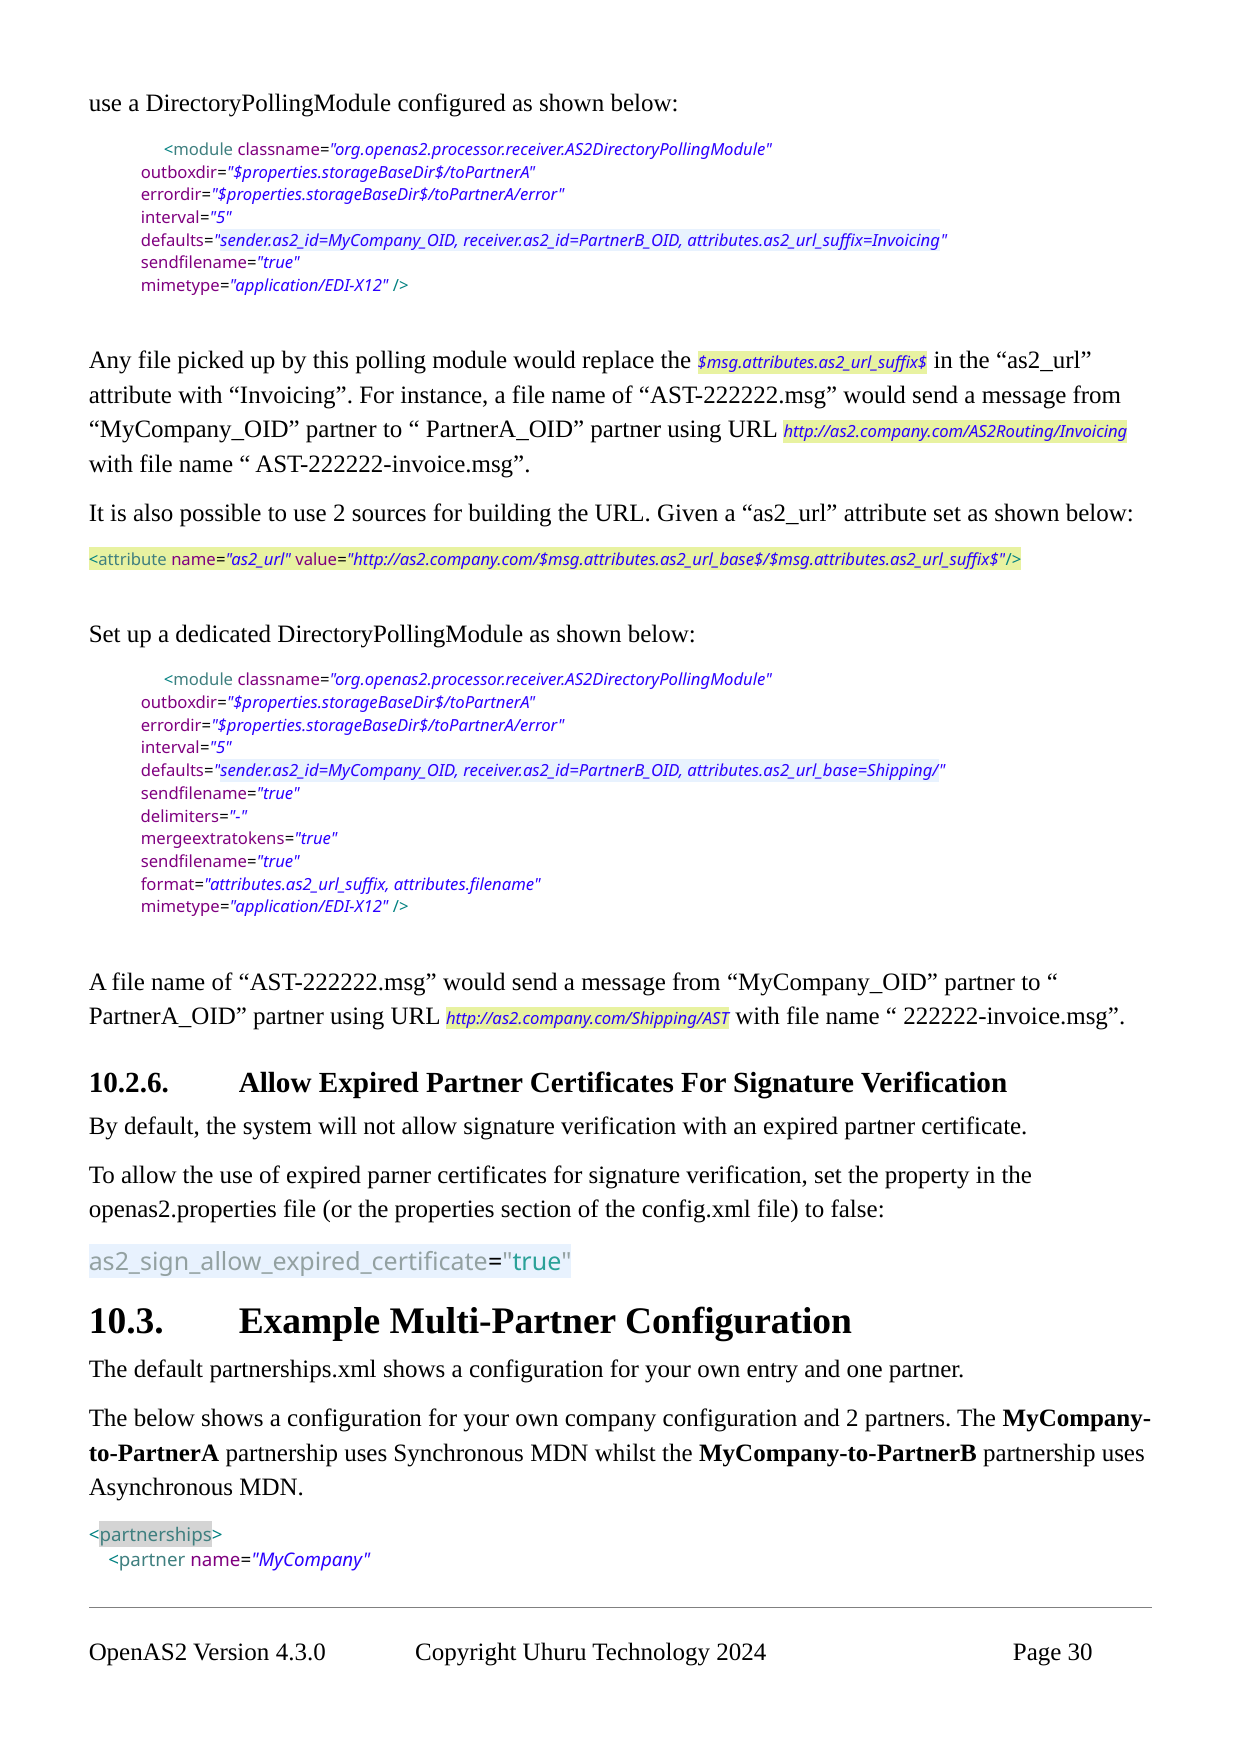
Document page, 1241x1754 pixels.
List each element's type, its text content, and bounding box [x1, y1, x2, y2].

text as2_sign_allow_expired_certificate="true" [88, 1244, 1152, 1278]
text sendfilename="true" [88, 251, 1152, 274]
text To allow the use of expired parner certificates for signature verification, set the property in the openas2.properties file (or the properties section of the config.xml file) to false: [88, 1160, 1152, 1223]
text Any file picked up by this polling module would replace the $msg.attributes.as2_url_suffix$ in the “as2_url” attribute with “Invoicing”. For instance, a file name of “AST-222222.msg” would send a message from “MyCompany_OID” partner to “ PartnerA_OID” partner using URL http://as2.company.com/AS2Routing/Invoicing with file name “ AST-222222-invoice.msg”. [88, 346, 1152, 478]
text mimetype="application/EDI-X12" /> [88, 274, 1152, 297]
text interval="5" [88, 206, 1152, 228]
subtitle Allow Expired Partner Certificates For Signature Verification [88, 1065, 1152, 1098]
text Set up a dedicated DirectoryPollingModule as shown below: [88, 619, 1152, 648]
text sendfilename="true" [88, 850, 1152, 872]
text defaults="sender.as2_id=MyCompany_OID, receiver.as2_id=PartnerB_OID, attributes.as2_url_base=Shipping/" [88, 759, 1152, 782]
text format="attributes.as2_url_suffix, attributes.filename" [88, 872, 1152, 895]
subtitle Example Multi-Partner Configuration [88, 1298, 1152, 1342]
text outboxdir="$properties.storageBaseDir$/toPartnerA" [88, 691, 1152, 713]
text sendfilename="true" [88, 782, 1152, 804]
text errordir="$properties.storageBaseDir$/toPartnerA/error" [88, 713, 1152, 736]
text <module classname="org.openas2.processor.receiver.AS2DirectoryPollingModule" [163, 668, 1152, 691]
text use a DirectoryPollingModule configured as shown below: [88, 88, 1152, 117]
text mimetype="application/EDI-X12" /> [88, 895, 1152, 918]
text <partner name="MyCompany" [88, 1547, 1152, 1572]
text The default partnerships.xml shows a configuration for your own entry and one partner. [88, 1354, 1152, 1383]
text defaults="sender.as2_id=MyCompany_OID, receiver.as2_id=PartnerB_OID, attributes.as2_url_suffix=Invoicing" [88, 228, 1152, 251]
text A file name of “AST-222222.msg” would send a message from “MyCompany_OID” partner to “ PartnerA_OID” partner using URL http://as2.company.com/Shipping/AST with file name “ 222222-invoice.msg”. [88, 967, 1152, 1030]
text outboxdir="$properties.storageBaseDir$/toPartnerA" [88, 160, 1152, 183]
text It is also possible to use 2 sources for building the URL. Given a “as2_url” attribute set as shown below: [88, 498, 1152, 527]
text delimiters="-" [88, 804, 1152, 827]
text <attribute name="as2_url" value="http://as2.company.com/$msg.attributes.as2_url_base$/$msg.attributes.as2_url_suffix$"/> [88, 547, 1152, 570]
text The below shows a configuration for your own company configuration and 2 partners. The MyCompany-to-PartnerA partnership uses Synchronous MDN whilst the MyCompany-to-PartnerB partnership uses Asynchronous MDN. [88, 1403, 1152, 1501]
text By default, the system will not allow signature verification with an expired partner certificate. [88, 1111, 1152, 1140]
text errordir="$properties.storageBaseDir$/toPartnerA/error" [88, 183, 1152, 206]
text mergeextratokens="true" [88, 827, 1152, 850]
text <partnerships> [88, 1521, 1152, 1547]
text interval="5" [88, 736, 1152, 759]
text <module classname="org.openas2.processor.receiver.AS2DirectoryPollingModule" [163, 138, 1152, 160]
